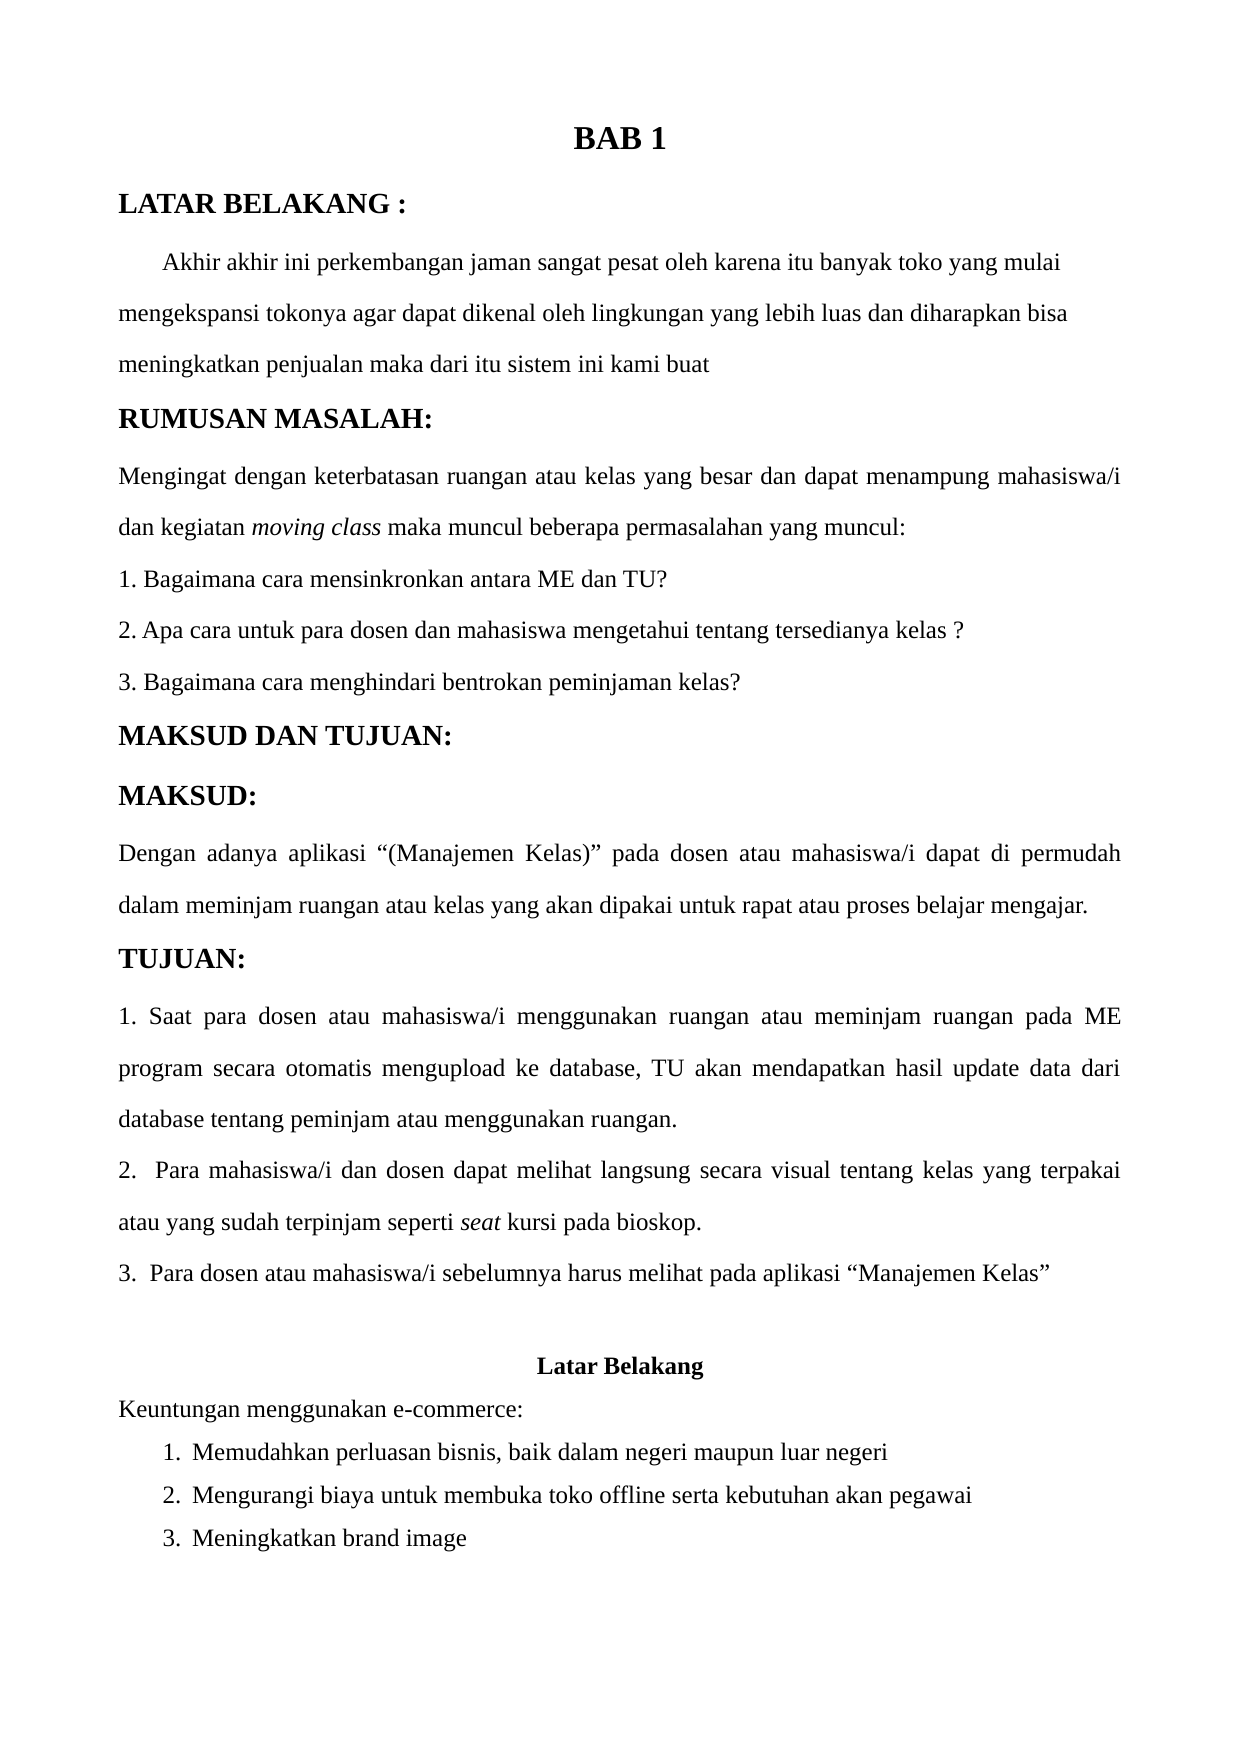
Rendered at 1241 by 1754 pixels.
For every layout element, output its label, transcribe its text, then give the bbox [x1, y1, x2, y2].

text 1. Bagaimana cara mensinkronkan antara ME dan TU? [118, 564, 1122, 593]
text LATAR BELAKANG : [118, 187, 1122, 220]
text TUJUAN: [118, 941, 1122, 975]
text RUMUSAN MASALAH: [118, 401, 1122, 434]
text 3. Para dosen atau mahasiswa/i sebelumnya harus melihat pada aplikasi “Manajemen Kelas” [118, 1258, 1122, 1287]
text BAB 1 [118, 118, 1122, 156]
text 3. Bagaimana cara menghindari bentrokan peminjaman kelas? [118, 667, 1122, 696]
text 2. Para mahasiswa/i dan dosen dapat melihat langsung secara visual tentang kelas yang terpakai atau yang sudah terpinjam seperti seat kursi pada bioskop. [118, 1156, 1122, 1236]
text 2. Apa cara untuk para dosen dan mahasiswa mengetahui tentang tersedianya kelas ? [118, 615, 1122, 644]
text Akhir akhir ini perkembangan jaman sangat pesat oleh karena itu banyak toko yang mulai mengekspansi tokonya agar dapat dikenal oleh lingkungan yang lebih luas dan diharapkan bisa meningkatkan penjualan maka dari itu sistem ini kami buat [118, 247, 1122, 378]
list Memudahkan perluasan bisnis, baik dalam negeri maupun luar negeri [162, 1437, 1122, 1466]
text MAKSUD DAN TUJUAN: [118, 718, 1122, 752]
text MAKSUD: [118, 778, 1122, 812]
text 1. Saat para dosen atau mahasiswa/i menggunakan ruangan atau meminjam ruangan pada ME program secara otomatis mengupload ke database, TU akan mendapatkan hasil update data dari database tentang peminjam atau menggunakan ruangan. [118, 1001, 1122, 1133]
text Keuntungan menggunakan e-commerce: [118, 1394, 1122, 1423]
list Meningkatkan brand image [162, 1523, 1122, 1552]
text Mengingat dengan keterbatasan ruangan atau kelas yang besar dan dapat menampung mahasiswa/i dan kegiatan moving class maka muncul beberapa permasalahan yang muncul: [118, 461, 1122, 541]
list Mengurangi biaya untuk membuka toko offline serta kebutuhan akan pegawai [162, 1480, 1122, 1509]
text Latar Belakang [118, 1351, 1122, 1379]
text Dengan adanya aplikasi “(Manajemen Kelas)” pada dosen atau mahasiswa/i dapat di permudah dalam meminjam ruangan atau kelas yang akan dipakai untuk rapat atau proses belajar mengajar. [118, 838, 1122, 918]
